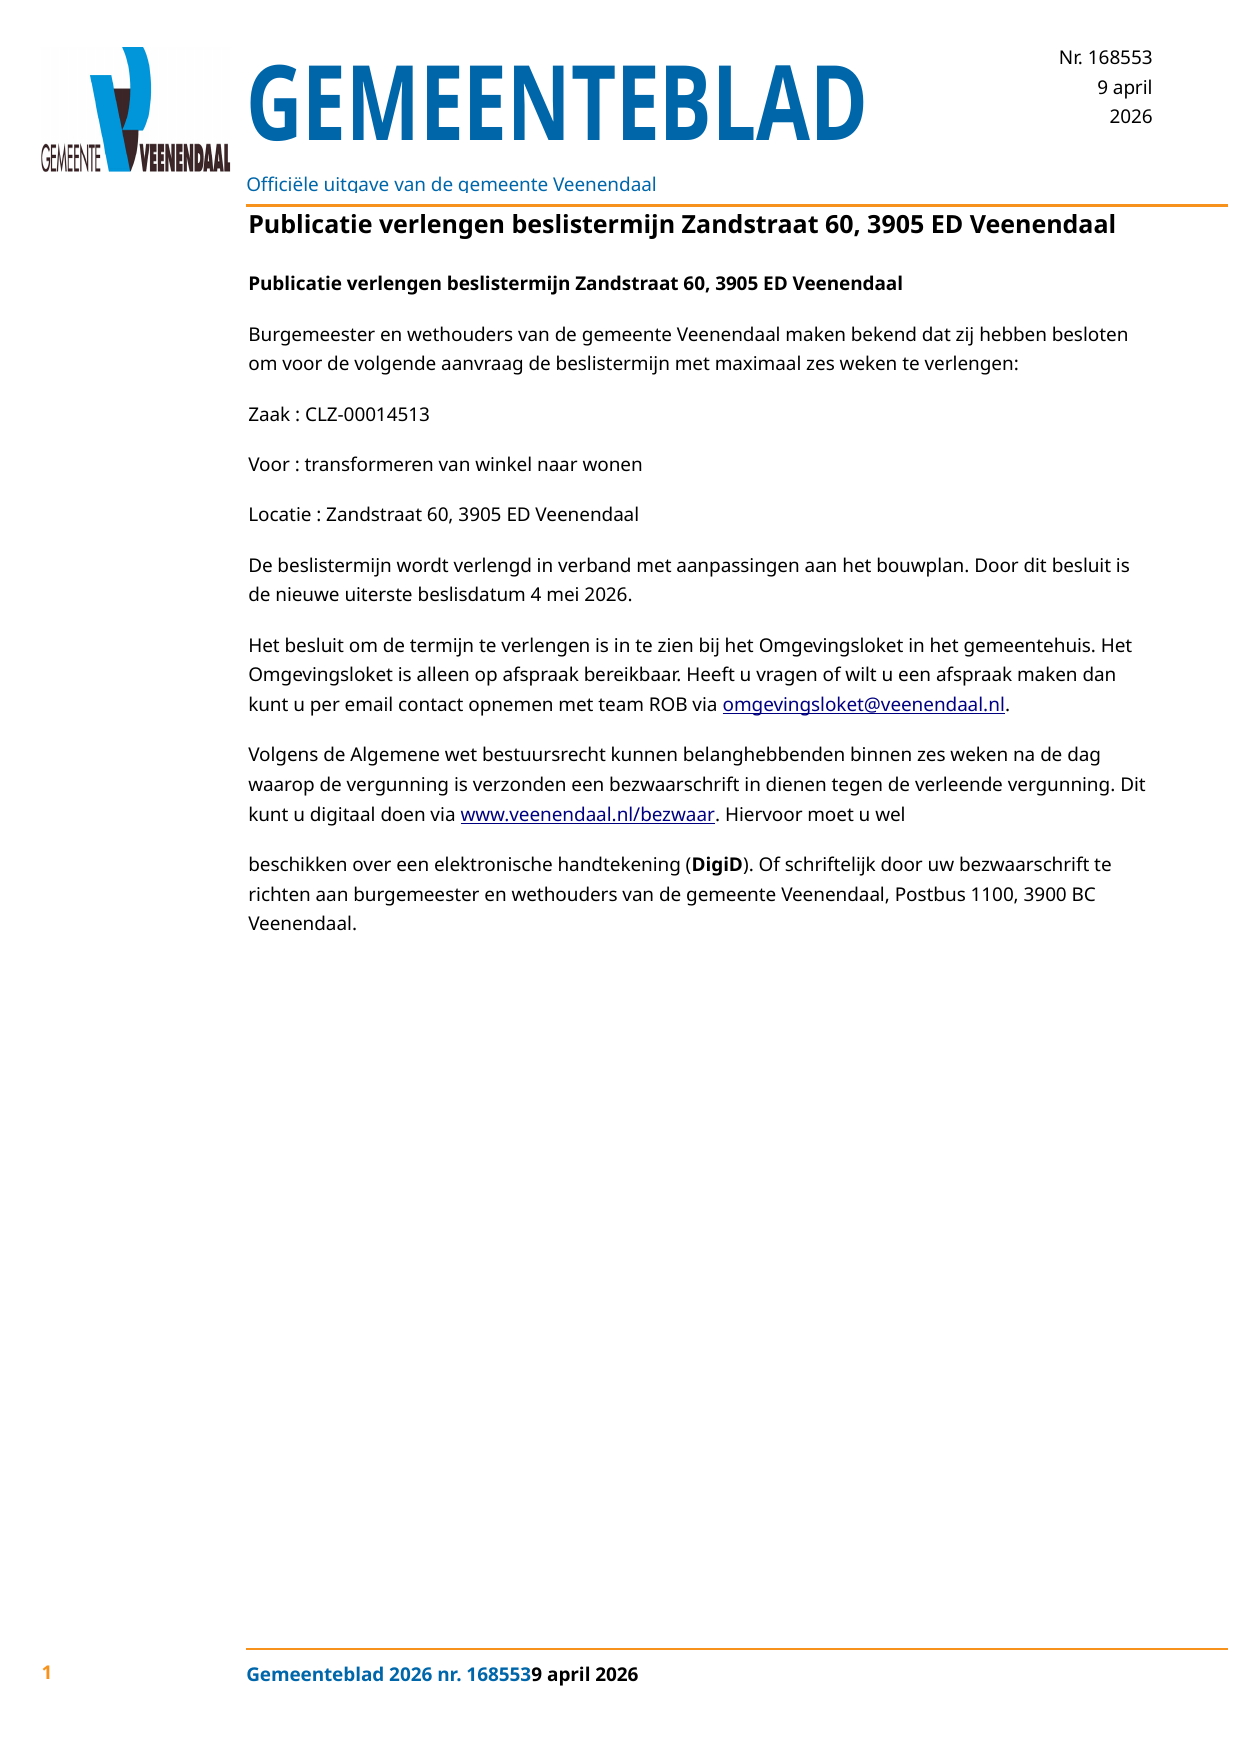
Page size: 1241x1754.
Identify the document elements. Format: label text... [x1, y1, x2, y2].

text Het besluit om de termijn te verlengen is in te zien bij het Omgevingsloket in het gemeentehuis. Het Omgevingsloket is alleen op afspraak bereikbaar. Heeft u vragen of wilt u een afspraak maken dan kunt u per email contact opnemen met team ROB via omgevingsloket@veenendaal.nl. [248, 632, 1152, 717]
text Voor : transformeren van winkel naar wonen [248, 451, 1152, 477]
picture [123, 47, 231, 172]
text Zaak : CLZ-00014513 [248, 401, 1152, 426]
text Publicatie verlengen beslistermijn Zandstraat 60, 3905 ED Veenendaal [248, 207, 1152, 241]
text Locatie : Zandstraat 60, 3905 ED Veenendaal [248, 502, 1152, 527]
picture [41, 47, 130, 172]
text beschikken over een elektronische handtekening (DigiD). Of schriftelijk door uw bezwaarschrift te richten aan burgemeester en wethouders van de gemeente Veenendaal, Postbus 1100, 3900 BC Veenendaal. [248, 851, 1152, 936]
text Burgemeester en wethouders van de gemeente Veenendaal maken bekend dat zij hebben besloten om voor de volgende aanvraag de beslistermijn met maximaal zes weken te verlengen: [248, 321, 1152, 376]
text De beslistermijn wordt verlengd in verband met aanpassingen aan het bouwplan. Door dit besluit is de nieuwe uiterste beslisdatum 4 mei 2026. [248, 552, 1152, 607]
text Publicatie verlengen beslistermijn Zandstraat 60, 3905 ED Veenendaal [248, 270, 1152, 296]
text Volgens de Algemene wet bestuursrecht kunnen belanghebbenden binnen zes weken na de dag waarop de vergunning is verzonden een bezwaarschrift in dienen tegen de verleende vergunning. Dit kunt u digitaal doen via www.veenendaal.nl/bezwaar. Hiervoor moet u wel [248, 742, 1152, 826]
